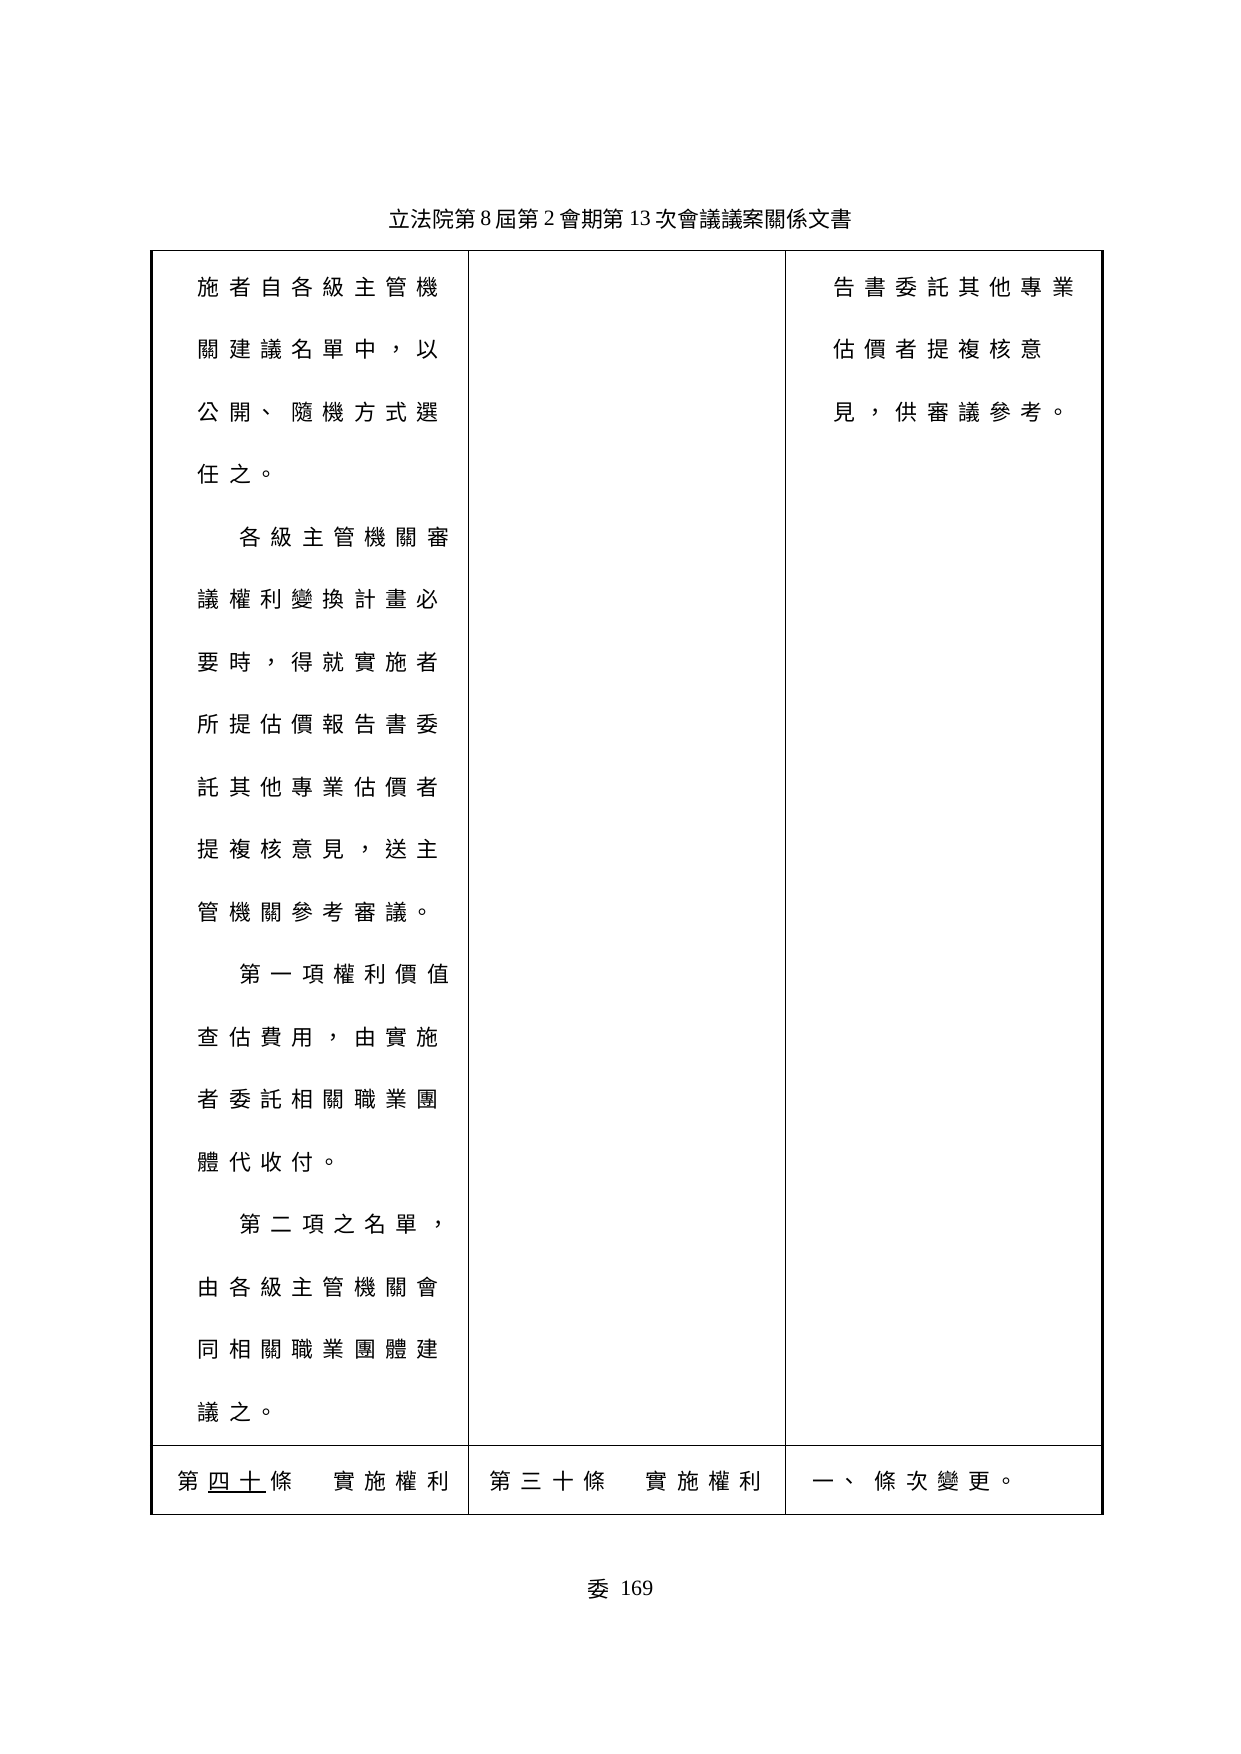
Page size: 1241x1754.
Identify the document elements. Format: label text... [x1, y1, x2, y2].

table_cell [469, 251, 785, 1444]
table_cell 施者自各級主管機關建議名單中，以公開、隨機方式選任之。 各級主管機關審議權利變換計畫必要時，得就實施者所提估價報告書委託其他專業估價者提複核意見，送主管機關參考審議。 第一項權利價值查估費用，由實施者委託相關職業團體代收付。 第二項之名單，由各級主管機關會同相關職業團體建議之。 [153, 251, 468, 1444]
table_cell 告書委託其他專業估價者提複核意見，供審議參考。 [786, 251, 1101, 1444]
table_cell 一、條次變更。 [786, 1446, 1101, 1514]
table_cell 第四十條 實施權利 [153, 1446, 468, 1514]
table_cell 第三十條 實施權利 [469, 1446, 785, 1514]
